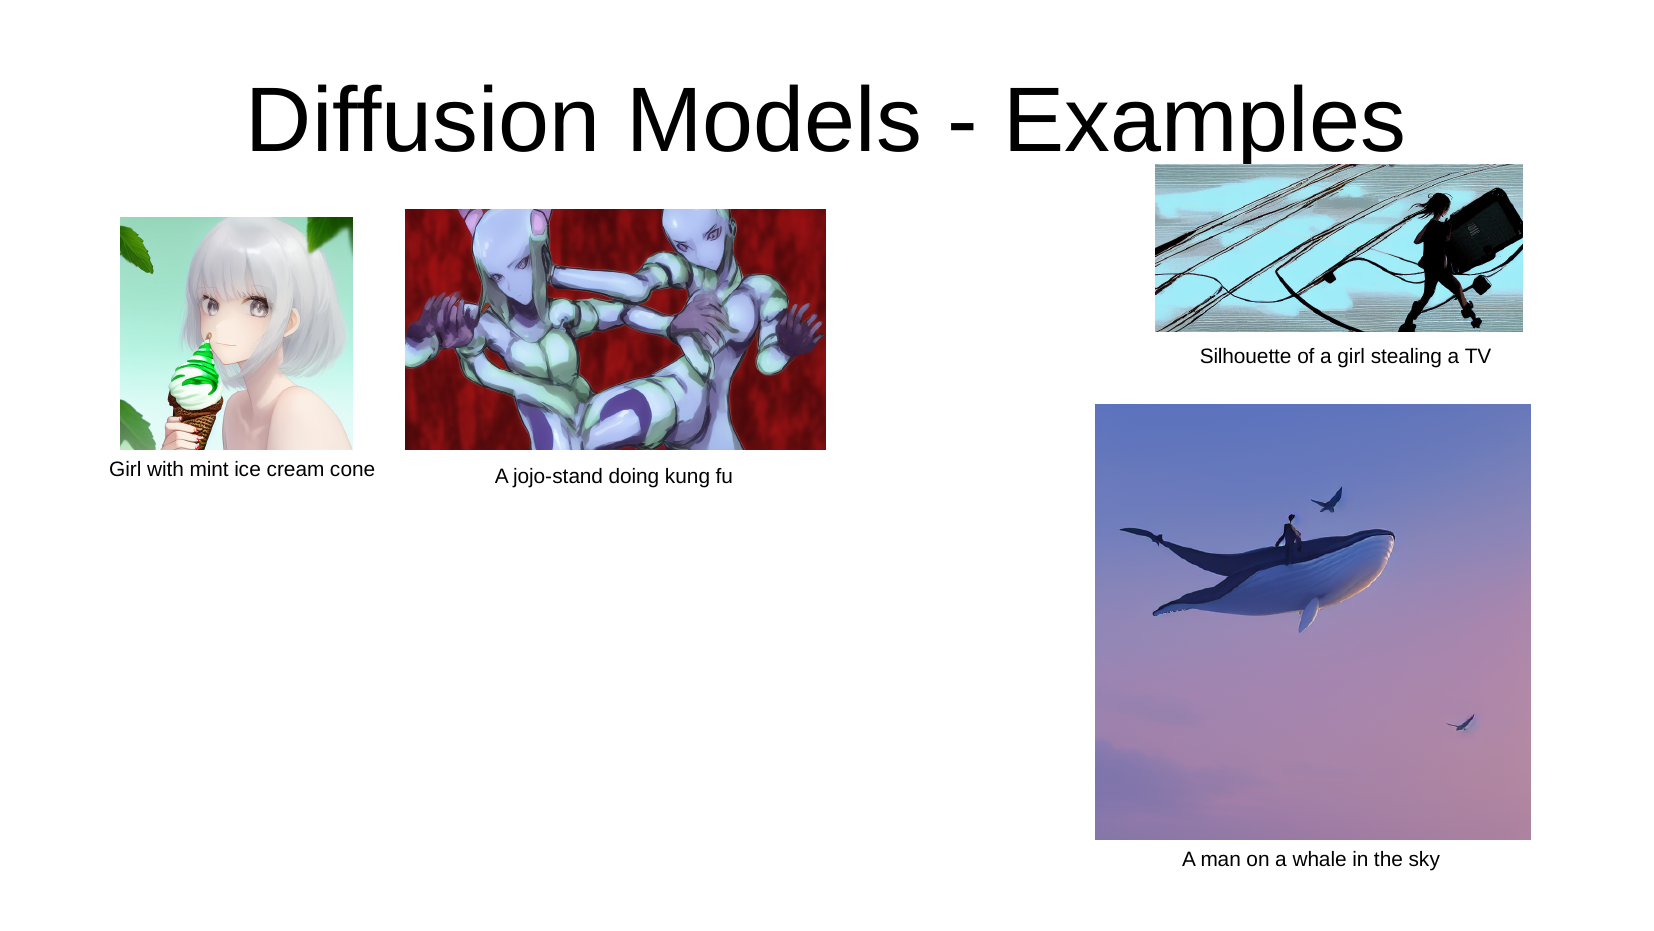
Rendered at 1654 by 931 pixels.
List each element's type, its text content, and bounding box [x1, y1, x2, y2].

picture [405, 209, 826, 451]
picture [1155, 164, 1523, 333]
text_box A man on a whale in the sky [1167, 840, 1456, 879]
text_box Girl with mint ice cream cone [94, 450, 391, 489]
text_box Silhouette of a girl stealing a TV [1185, 336, 1507, 376]
title Diffusion Models - Examples [82, 37, 1571, 193]
picture [1095, 404, 1531, 841]
text_box A jojo-stand doing kung fu [480, 456, 748, 496]
picture [120, 217, 353, 450]
